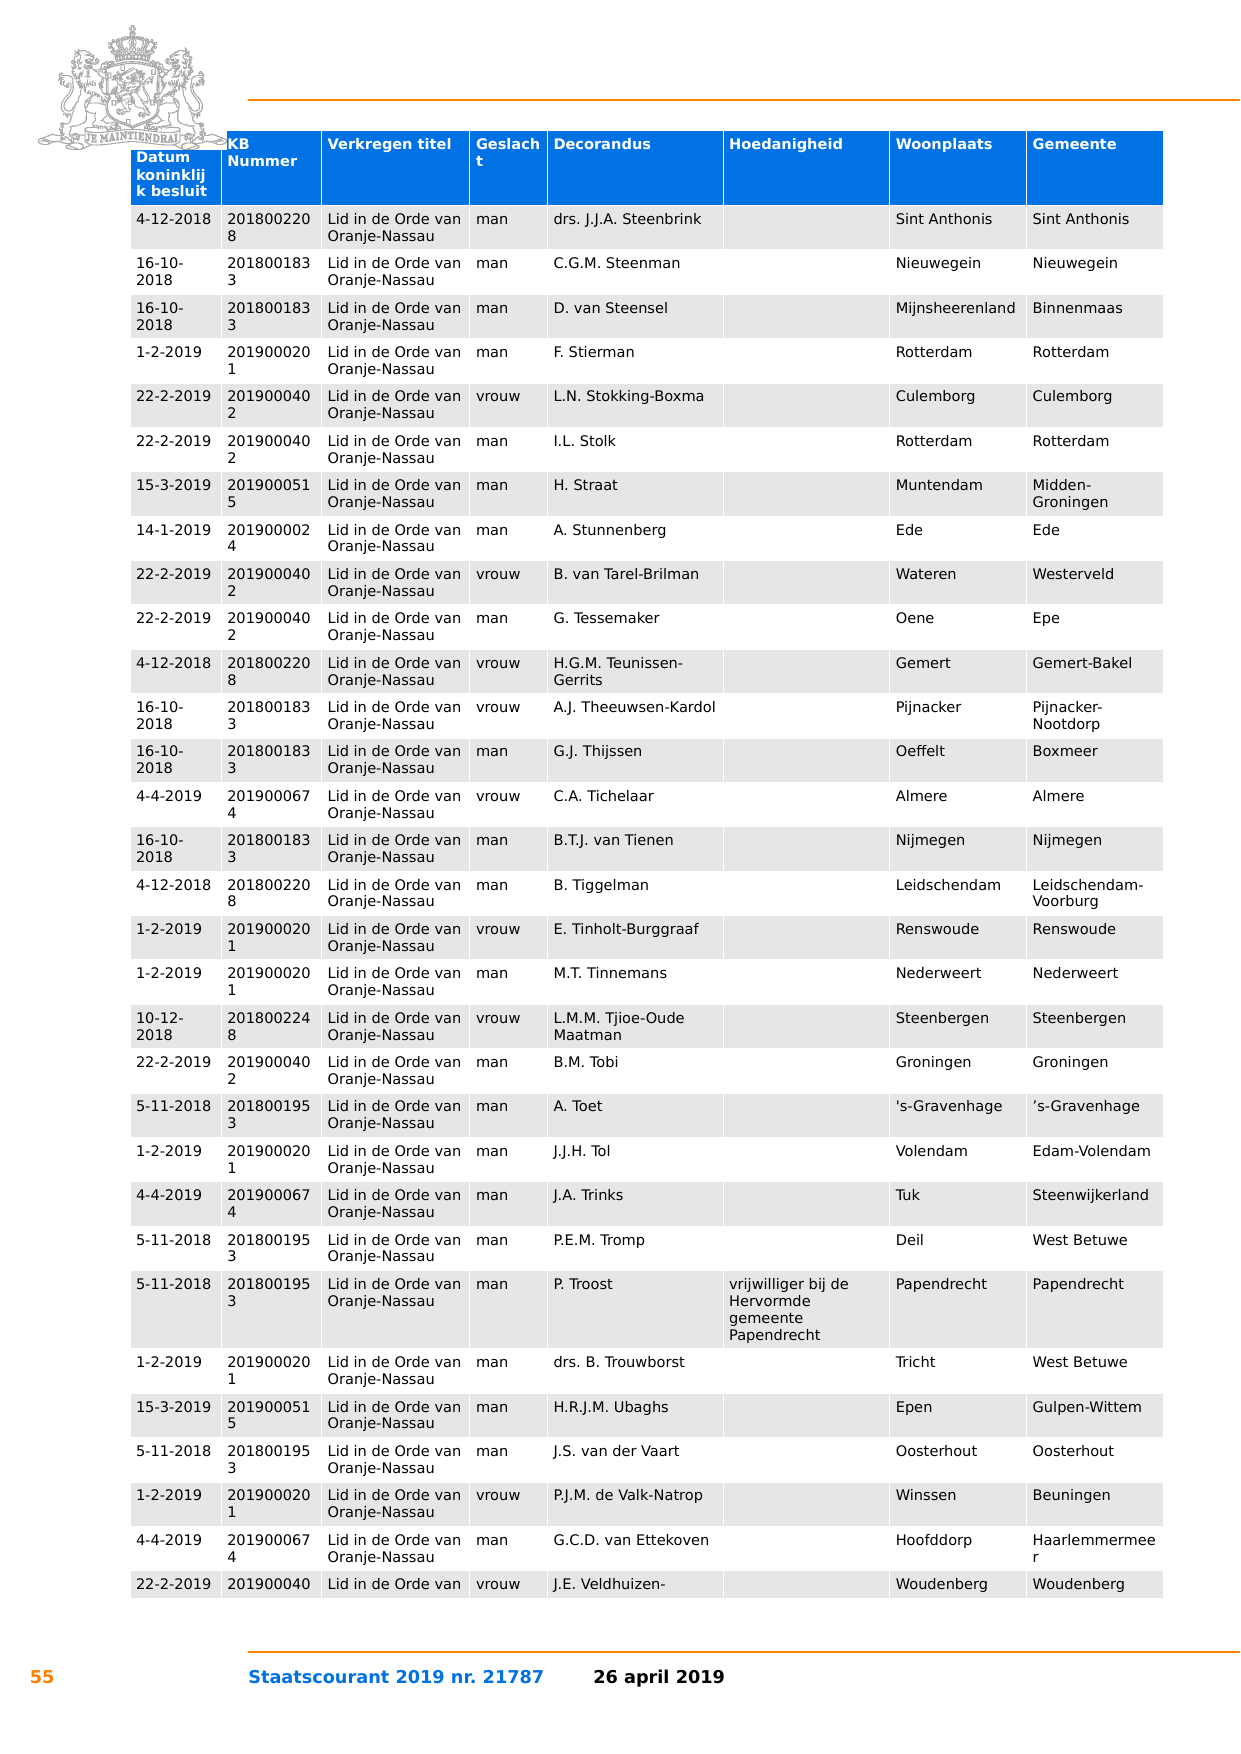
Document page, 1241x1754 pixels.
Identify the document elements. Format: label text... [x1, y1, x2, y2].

table_cell Renswoude [1027, 916, 1163, 959]
table_cell [724, 650, 889, 693]
table_cell 16-10-2018 [131, 250, 221, 294]
table_cell 15-3-2019 [131, 1394, 221, 1437]
table_cell Epe [1027, 605, 1163, 649]
table_cell 16-10-2018 [131, 827, 221, 871]
table_cell Lid in de Orde van Oranje-Nassau [322, 472, 469, 516]
table_cell Lid in de Orde van Oranje-Nassau [322, 339, 469, 382]
table_cell B. van Tarel-Brilman [548, 561, 723, 604]
table_cell Pijnacker [890, 694, 1026, 737]
table_cell 1-2-2019 [131, 1483, 221, 1526]
table_cell [724, 206, 889, 249]
table_cell 4-12-2018 [131, 206, 221, 249]
table_cell G.C.D. van Ettekoven [548, 1527, 723, 1570]
table_cell Culemborg [1027, 384, 1163, 427]
table_cell Wateren [890, 561, 1026, 604]
table_cell 16-10-2018 [131, 694, 221, 737]
table_cell [724, 694, 889, 737]
table_cell Gemert-Bakel [1027, 650, 1163, 693]
table_header Datum koninklijk besluit [131, 150, 221, 205]
table_cell 2019000402 [222, 561, 321, 604]
table_cell man [470, 517, 547, 560]
table_cell 22-2-2019 [131, 1049, 221, 1092]
table_cell 5-11-2018 [131, 1227, 221, 1270]
table_cell drs. B. Trouwborst [548, 1349, 723, 1393]
table_cell [724, 1094, 889, 1137]
table_cell 2018001953 [222, 1227, 321, 1270]
table_cell vrouw [470, 561, 547, 604]
table_cell 2018002208 [222, 650, 321, 693]
table_cell Haarlemmermeer [1027, 1527, 1163, 1570]
table_cell Rotterdam [890, 339, 1026, 382]
table_cell B. Tiggelman [548, 872, 723, 915]
table_cell 2018002248 [222, 1005, 321, 1048]
table_cell J.E. Veldhuizen- [548, 1571, 723, 1598]
table_cell 2018002208 [222, 872, 321, 915]
table_header Verkregen titel [322, 131, 469, 205]
table_cell [724, 561, 889, 604]
table_cell J.A. Trinks [548, 1182, 723, 1226]
table_cell Lid in de Orde van Oranje-Nassau [322, 1138, 469, 1181]
table_cell Nieuwegein [1027, 250, 1163, 294]
table_cell 2018001833 [222, 827, 321, 871]
table_cell man [470, 1527, 547, 1570]
table_cell Deil [890, 1227, 1026, 1270]
table_cell J.S. van der Vaart [548, 1438, 723, 1481]
table_cell [724, 1527, 889, 1570]
table_cell Sint Anthonis [1027, 206, 1163, 249]
table_cell Woudenberg [1027, 1571, 1163, 1598]
table_cell [724, 1438, 889, 1481]
table_header Gemeente [1027, 131, 1163, 205]
table_cell Rotterdam [1027, 428, 1163, 471]
table_cell man [470, 605, 547, 649]
table_cell Edam-Volendam [1027, 1138, 1163, 1181]
table_cell I.L. Stolk [548, 428, 723, 471]
table_cell F. Stierman [548, 339, 723, 382]
table_cell [724, 783, 889, 826]
table_cell vrijwilliger bij de Hervormde gemeente Papendrecht [724, 1271, 889, 1348]
table_cell 4-4-2019 [131, 783, 221, 826]
table_cell West Betuwe [1027, 1349, 1163, 1393]
table_cell 2018001833 [222, 295, 321, 338]
table_cell [724, 1049, 889, 1092]
table_cell Oeffelt [890, 739, 1026, 782]
table_cell man [470, 1438, 547, 1481]
table_cell Groningen [1027, 1049, 1163, 1092]
table_cell vrouw [470, 1005, 547, 1048]
table_header Decorandus [548, 131, 723, 205]
table_cell man [470, 1049, 547, 1092]
table_header Woonplaats [890, 131, 1026, 205]
table_cell Lid in de Orde van Oranje-Nassau [322, 1527, 469, 1570]
table_cell 2019000201 [222, 960, 321, 1004]
table_cell [724, 339, 889, 382]
table_cell 2019000201 [222, 1483, 321, 1526]
table_cell ’s-Gravenhage [1027, 1094, 1163, 1137]
table_cell Lid in de Orde van Oranje-Nassau [322, 872, 469, 915]
table_header Hoedanigheid [724, 131, 889, 205]
table_cell Lid in de Orde van Oranje-Nassau [322, 1049, 469, 1092]
table_cell Groningen [890, 1049, 1026, 1092]
table_cell man [470, 295, 547, 338]
table_cell 5-11-2018 [131, 1094, 221, 1137]
table_cell man [470, 1094, 547, 1137]
picture [38, 25, 227, 150]
table_cell man [470, 1271, 547, 1348]
table_cell Boxmeer [1027, 739, 1163, 782]
table_cell [724, 1005, 889, 1048]
table_cell 2018002208 [222, 206, 321, 249]
table_cell Lid in de Orde van Oranje-Nassau [322, 206, 469, 249]
table_cell 22-2-2019 [131, 384, 221, 427]
table_cell 1-2-2019 [131, 1138, 221, 1181]
table_cell 1-2-2019 [131, 916, 221, 959]
table_cell Lid in de Orde van Oranje-Nassau [322, 916, 469, 959]
table_cell West Betuwe [1027, 1227, 1163, 1270]
table_cell 2019000674 [222, 783, 321, 826]
table_cell man [470, 472, 547, 516]
table_cell Almere [1027, 783, 1163, 826]
table_cell H.G.M. Teunissen-Gerrits [548, 650, 723, 693]
table_cell 2019000674 [222, 1527, 321, 1570]
table_cell 1-2-2019 [131, 1349, 221, 1393]
table_cell 4-4-2019 [131, 1527, 221, 1570]
table_cell Lid in de Orde van Oranje-Nassau [322, 384, 469, 427]
table_cell 2019000402 [222, 1049, 321, 1092]
table_cell Hoofddorp [890, 1527, 1026, 1570]
table_cell Tuk [890, 1182, 1026, 1226]
table_cell Ede [1027, 517, 1163, 560]
table_cell Lid in de Orde van [322, 1571, 469, 1598]
table_cell [724, 1227, 889, 1270]
table_cell [724, 1182, 889, 1226]
table_cell man [470, 872, 547, 915]
table_cell Muntendam [890, 472, 1026, 516]
table_cell A.J. Theeuwsen-Kardol [548, 694, 723, 737]
table_cell Rotterdam [1027, 339, 1163, 382]
table_cell 2019000515 [222, 472, 321, 516]
table_cell 201900040 [222, 1571, 321, 1598]
table_cell man [470, 739, 547, 782]
table_cell man [470, 1182, 547, 1226]
table_cell drs. J.J.A. Steenbrink [548, 206, 723, 249]
table_cell man [470, 827, 547, 871]
table_cell Gemert [890, 650, 1026, 693]
table_cell J.J.H. Tol [548, 1138, 723, 1181]
table_cell 2018001833 [222, 694, 321, 737]
table_cell Steenbergen [1027, 1005, 1163, 1048]
table_cell 2018001953 [222, 1094, 321, 1137]
table_cell 22-2-2019 [131, 561, 221, 604]
table_cell C.A. Tichelaar [548, 783, 723, 826]
table_cell 2019000201 [222, 1138, 321, 1181]
table_cell [724, 1571, 889, 1598]
table_cell 16-10-2018 [131, 295, 221, 338]
table_cell H. Straat [548, 472, 723, 516]
table_cell 10-12-2018 [131, 1005, 221, 1048]
table_cell M.T. Tinnemans [548, 960, 723, 1004]
table_cell Gulpen-Wittem [1027, 1394, 1163, 1437]
table_cell Woudenberg [890, 1571, 1026, 1598]
table_cell 4-12-2018 [131, 872, 221, 915]
table_cell Beuningen [1027, 1483, 1163, 1526]
table_cell 5-11-2018 [131, 1438, 221, 1481]
table_cell [724, 384, 889, 427]
table_cell Nederweert [890, 960, 1026, 1004]
table_cell 2019000515 [222, 1394, 321, 1437]
table_cell 22-2-2019 [131, 1571, 221, 1598]
table_cell [724, 1394, 889, 1437]
table_cell Tricht [890, 1349, 1026, 1393]
table_cell vrouw [470, 1571, 547, 1598]
table_cell B.T.J. van Tienen [548, 827, 723, 871]
table_cell Lid in de Orde van Oranje-Nassau [322, 517, 469, 560]
table_cell Rotterdam [890, 428, 1026, 471]
table_cell Winssen [890, 1483, 1026, 1526]
table_cell 4-12-2018 [131, 650, 221, 693]
table_cell Lid in de Orde van Oranje-Nassau [322, 1227, 469, 1270]
table_cell Oene [890, 605, 1026, 649]
table_cell 14-1-2019 [131, 517, 221, 560]
table_cell P.J.M. de Valk-Natrop [548, 1483, 723, 1526]
table_cell vrouw [470, 694, 547, 737]
table_cell Nieuwegein [890, 250, 1026, 294]
table_cell 2019000201 [222, 916, 321, 959]
table_cell Lid in de Orde van Oranje-Nassau [322, 605, 469, 649]
table_cell 22-2-2019 [131, 428, 221, 471]
table_cell Midden-Groningen [1027, 472, 1163, 516]
table_cell Binnenmaas [1027, 295, 1163, 338]
table_cell 2019000674 [222, 1182, 321, 1226]
table_cell G. Tessemaker [548, 605, 723, 649]
table_cell Westerveld [1027, 561, 1163, 604]
table_cell man [470, 960, 547, 1004]
table_cell D. van Steensel [548, 295, 723, 338]
table_cell Epen [890, 1394, 1026, 1437]
table_cell [724, 250, 889, 294]
table_cell vrouw [470, 384, 547, 427]
table_cell Papendrecht [1027, 1271, 1163, 1348]
table_cell man [470, 1349, 547, 1393]
table_cell [724, 872, 889, 915]
table_cell Oosterhout [1027, 1438, 1163, 1481]
table_cell Lid in de Orde van Oranje-Nassau [322, 1438, 469, 1481]
table_cell 5-11-2018 [131, 1271, 221, 1348]
table_cell [724, 1483, 889, 1526]
table_cell vrouw [470, 650, 547, 693]
table_cell Lid in de Orde van Oranje-Nassau [322, 1094, 469, 1137]
table_cell Lid in de Orde van Oranje-Nassau [322, 827, 469, 871]
table_cell Culemborg [890, 384, 1026, 427]
table_cell 4-4-2019 [131, 1182, 221, 1226]
table_cell Lid in de Orde van Oranje-Nassau [322, 960, 469, 1004]
table_cell H.R.J.M. Ubaghs [548, 1394, 723, 1437]
table_cell Lid in de Orde van Oranje-Nassau [322, 1271, 469, 1348]
table_cell vrouw [470, 916, 547, 959]
table_cell Leidschendam [890, 872, 1026, 915]
table_cell man [470, 1227, 547, 1270]
table_cell Lid in de Orde van Oranje-Nassau [322, 561, 469, 604]
table_cell [724, 428, 889, 471]
table_cell [724, 1138, 889, 1181]
table_cell man [470, 339, 547, 382]
table_cell [724, 739, 889, 782]
table_cell Lid in de Orde van Oranje-Nassau [322, 1483, 469, 1526]
table_cell P. Troost [548, 1271, 723, 1348]
table_cell E. Tinholt-Burggraaf [548, 916, 723, 959]
table_cell [724, 472, 889, 516]
table_cell Renswoude [890, 916, 1026, 959]
table_cell [724, 916, 889, 959]
table_cell Lid in de Orde van Oranje-Nassau [322, 739, 469, 782]
table_cell 2019000402 [222, 384, 321, 427]
table_cell Lid in de Orde van Oranje-Nassau [322, 650, 469, 693]
table_cell Lid in de Orde van Oranje-Nassau [322, 1349, 469, 1393]
table_cell Lid in de Orde van Oranje-Nassau [322, 694, 469, 737]
table_cell Steenwijkerland [1027, 1182, 1163, 1226]
table_cell Volendam [890, 1138, 1026, 1181]
table_cell Ede [890, 517, 1026, 560]
table_cell 2019000201 [222, 339, 321, 382]
table_cell Nijmegen [890, 827, 1026, 871]
table_cell A. Toet [548, 1094, 723, 1137]
table_cell 15-3-2019 [131, 472, 221, 516]
table_cell vrouw [470, 783, 547, 826]
table_cell L.N. Stokking-Boxma [548, 384, 723, 427]
table_cell L.M.M. Tjioe-Oude Maatman [548, 1005, 723, 1048]
table_cell 2019000402 [222, 605, 321, 649]
table_cell [724, 517, 889, 560]
table_cell Oosterhout [890, 1438, 1026, 1481]
table_cell 1-2-2019 [131, 339, 221, 382]
table_cell Almere [890, 783, 1026, 826]
table_cell Lid in de Orde van Oranje-Nassau [322, 428, 469, 471]
table_cell 's-Gravenhage [890, 1094, 1026, 1137]
table_cell A. Stunnenberg [548, 517, 723, 560]
table_header KB Nummer [222, 131, 321, 205]
table_cell [724, 605, 889, 649]
table_cell man [470, 1394, 547, 1437]
table_cell man [470, 206, 547, 249]
table_cell [724, 295, 889, 338]
table_cell Lid in de Orde van Oranje-Nassau [322, 295, 469, 338]
table_cell 2019000201 [222, 1349, 321, 1393]
table_cell 22-2-2019 [131, 605, 221, 649]
table_cell [724, 960, 889, 1004]
table_cell G.J. Thijssen [548, 739, 723, 782]
table_cell C.G.M. Steenman [548, 250, 723, 294]
table_cell Leidschendam-Voorburg [1027, 872, 1163, 915]
table_cell Mijnsheerenland [890, 295, 1026, 338]
table_cell P.E.M. Tromp [548, 1227, 723, 1270]
table_cell man [470, 1138, 547, 1181]
table_cell 2018001833 [222, 250, 321, 294]
table_cell 2019000402 [222, 428, 321, 471]
table_header Geslacht [470, 131, 547, 205]
table_cell Lid in de Orde van Oranje-Nassau [322, 783, 469, 826]
table_cell Lid in de Orde van Oranje-Nassau [322, 1394, 469, 1437]
table_cell Sint Anthonis [890, 206, 1026, 249]
table_cell B.M. Tobi [548, 1049, 723, 1092]
table_cell 2018001953 [222, 1271, 321, 1348]
table_cell Lid in de Orde van Oranje-Nassau [322, 1005, 469, 1048]
table_cell 2018001833 [222, 739, 321, 782]
table_cell 1-2-2019 [131, 960, 221, 1004]
table_cell Pijnacker-Nootdorp [1027, 694, 1163, 737]
table_cell Nijmegen [1027, 827, 1163, 871]
table_cell [724, 1349, 889, 1393]
table_cell man [470, 250, 547, 294]
table_cell Steenbergen [890, 1005, 1026, 1048]
table_cell Lid in de Orde van Oranje-Nassau [322, 250, 469, 294]
table_cell 2019000024 [222, 517, 321, 560]
table_cell vrouw [470, 1483, 547, 1526]
table_cell [724, 827, 889, 871]
table_cell 2018001953 [222, 1438, 321, 1481]
table_cell man [470, 428, 547, 471]
table_cell 16-10-2018 [131, 739, 221, 782]
table_cell Nederweert [1027, 960, 1163, 1004]
table_cell Lid in de Orde van Oranje-Nassau [322, 1182, 469, 1226]
table_cell Papendrecht [890, 1271, 1026, 1348]
